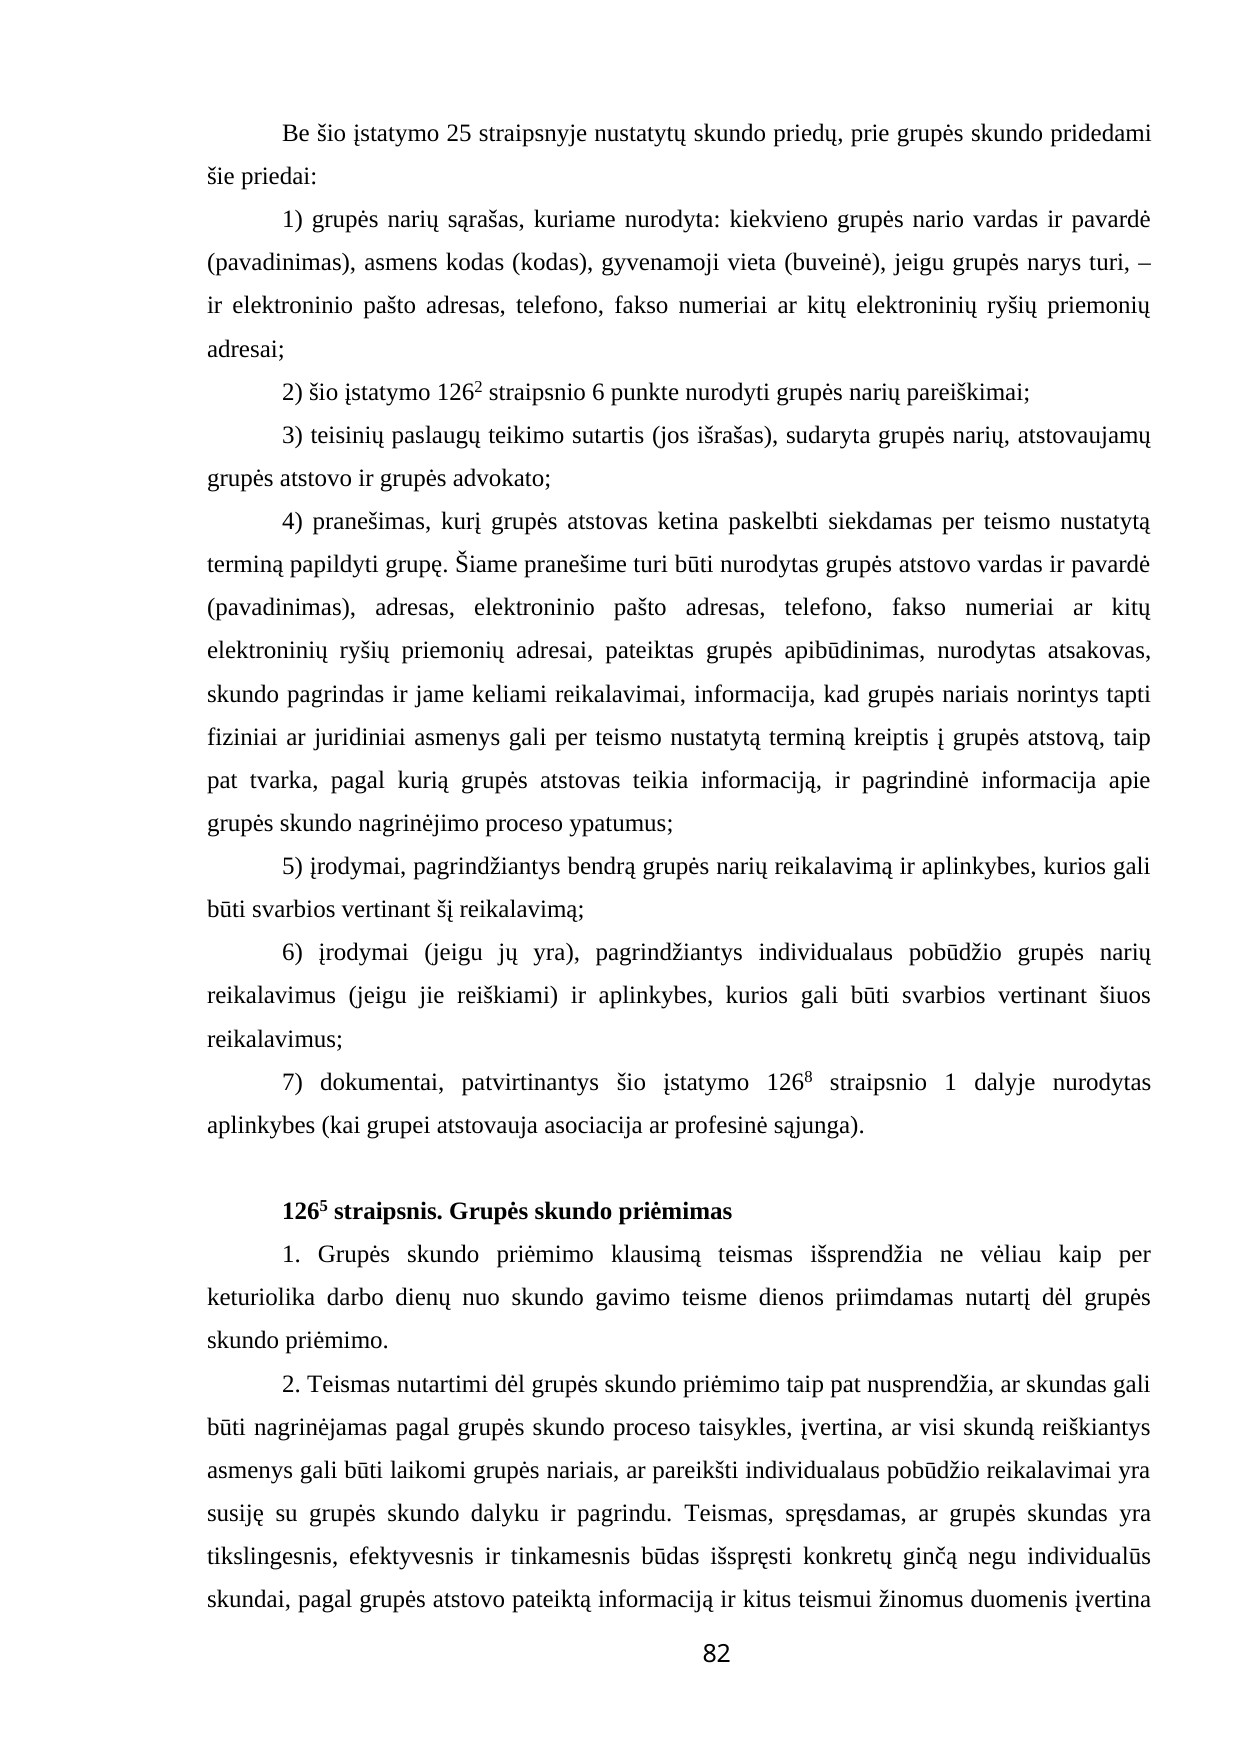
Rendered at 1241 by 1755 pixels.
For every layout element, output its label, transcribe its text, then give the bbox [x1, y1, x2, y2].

text 7) dokumentai, patvirtinantys šio įstatymo 1268 straipsnio 1 dalyje nurodytas aplinkybes (kai grupei atstovauja asociacija ar profesinė sąjunga). [207, 1067, 1152, 1139]
text 4) pranešimas, kurį grupės atstovas ketina paskelbti siekdamas per teismo nustatytą terminą papildyti grupę. Šiame pranešime turi būti nurodytas grupės atstovo vardas ir pavardė (pavadinimas), adresas, elektroninio pašto adresas, telefono, fakso numeriai ar kitų elektroninių ryšių priemonių adresai, pateiktas grupės apibūdinimas, nurodytas atsakovas, skundo pagrindas ir jame keliami reikalavimai, informacija, kad grupės nariais norintys tapti fiziniai ar juridiniai asmenys gali per teismo nustatytą terminą kreiptis į grupės atstovą, taip pat tvarka, pagal kurią grupės atstovas teikia informaciją, ir pagrindinė informacija apie grupės skundo nagrinėjimo proceso ypatumus; [207, 506, 1152, 837]
text 6) įrodymai (jeigu jų yra), pagrindžiantys individualaus pobūdžio grupės narių reikalavimus (jeigu jie reiškiami) ir aplinkybes, kurios gali būti svarbios vertinant šiuos reikalavimus; [207, 937, 1152, 1052]
text 2. Teismas nutartimi dėl grupės skundo priėmimo taip pat nusprendžia, ar skundas gali būti nagrinėjamas pagal grupės skundo proceso taisykles, įvertina, ar visi skundą reiškiantys asmenys gali būti laikomi grupės nariais, ar pareikšti individualaus pobūdžio reikalavimai yra susiję su grupės skundo dalyku ir pagrindu. Teismas, spręsdamas, ar grupės skundas yra tikslingesnis, efektyvesnis ir tinkamesnis būdas išspręsti konkretų ginčą negu individualūs skundai, pagal grupės atstovo pateiktą informaciją ir kitus teismui žinomus duomenis įvertina [207, 1369, 1152, 1613]
text 2) šio įstatymo 1262 straipsnio 6 punkte nurodyti grupės narių pareiškimai; [207, 377, 1152, 406]
text 5) įrodymai, pagrindžiantys bendrą grupės narių reikalavimą ir aplinkybes, kurios gali būti svarbios vertinant šį reikalavimą; [207, 851, 1152, 923]
text Be šio įstatymo 25 straipsnyje nustatytų skundo priedų, prie grupės skundo pridedami šie priedai: [207, 118, 1152, 190]
text 1. Grupės skundo priėmimo klausimą teismas išsprendžia ne vėliau kaip per keturiolika darbo dienų nuo skundo gavimo teisme dienos priimdamas nutartį dėl grupės skundo priėmimo. [207, 1239, 1152, 1354]
text 3) teisinių paslaugų teikimo sutartis (jos išrašas), sudaryta grupės narių, atstovaujamų grupės atstovo ir grupės advokato; [207, 420, 1152, 492]
text 1265 straipsnis. Grupės skundo priėmimas [207, 1196, 1152, 1225]
text 1) grupės narių sąrašas, kuriame nurodyta: kiekvieno grupės nario vardas ir pavardė (pavadinimas), asmens kodas (kodas), gyvenamoji vieta (buveinė), jeigu grupės narys turi, – ir elektroninio pašto adresas, telefono, fakso numeriai ar kitų elektroninių ryšių priemonių adresai; [207, 204, 1152, 362]
